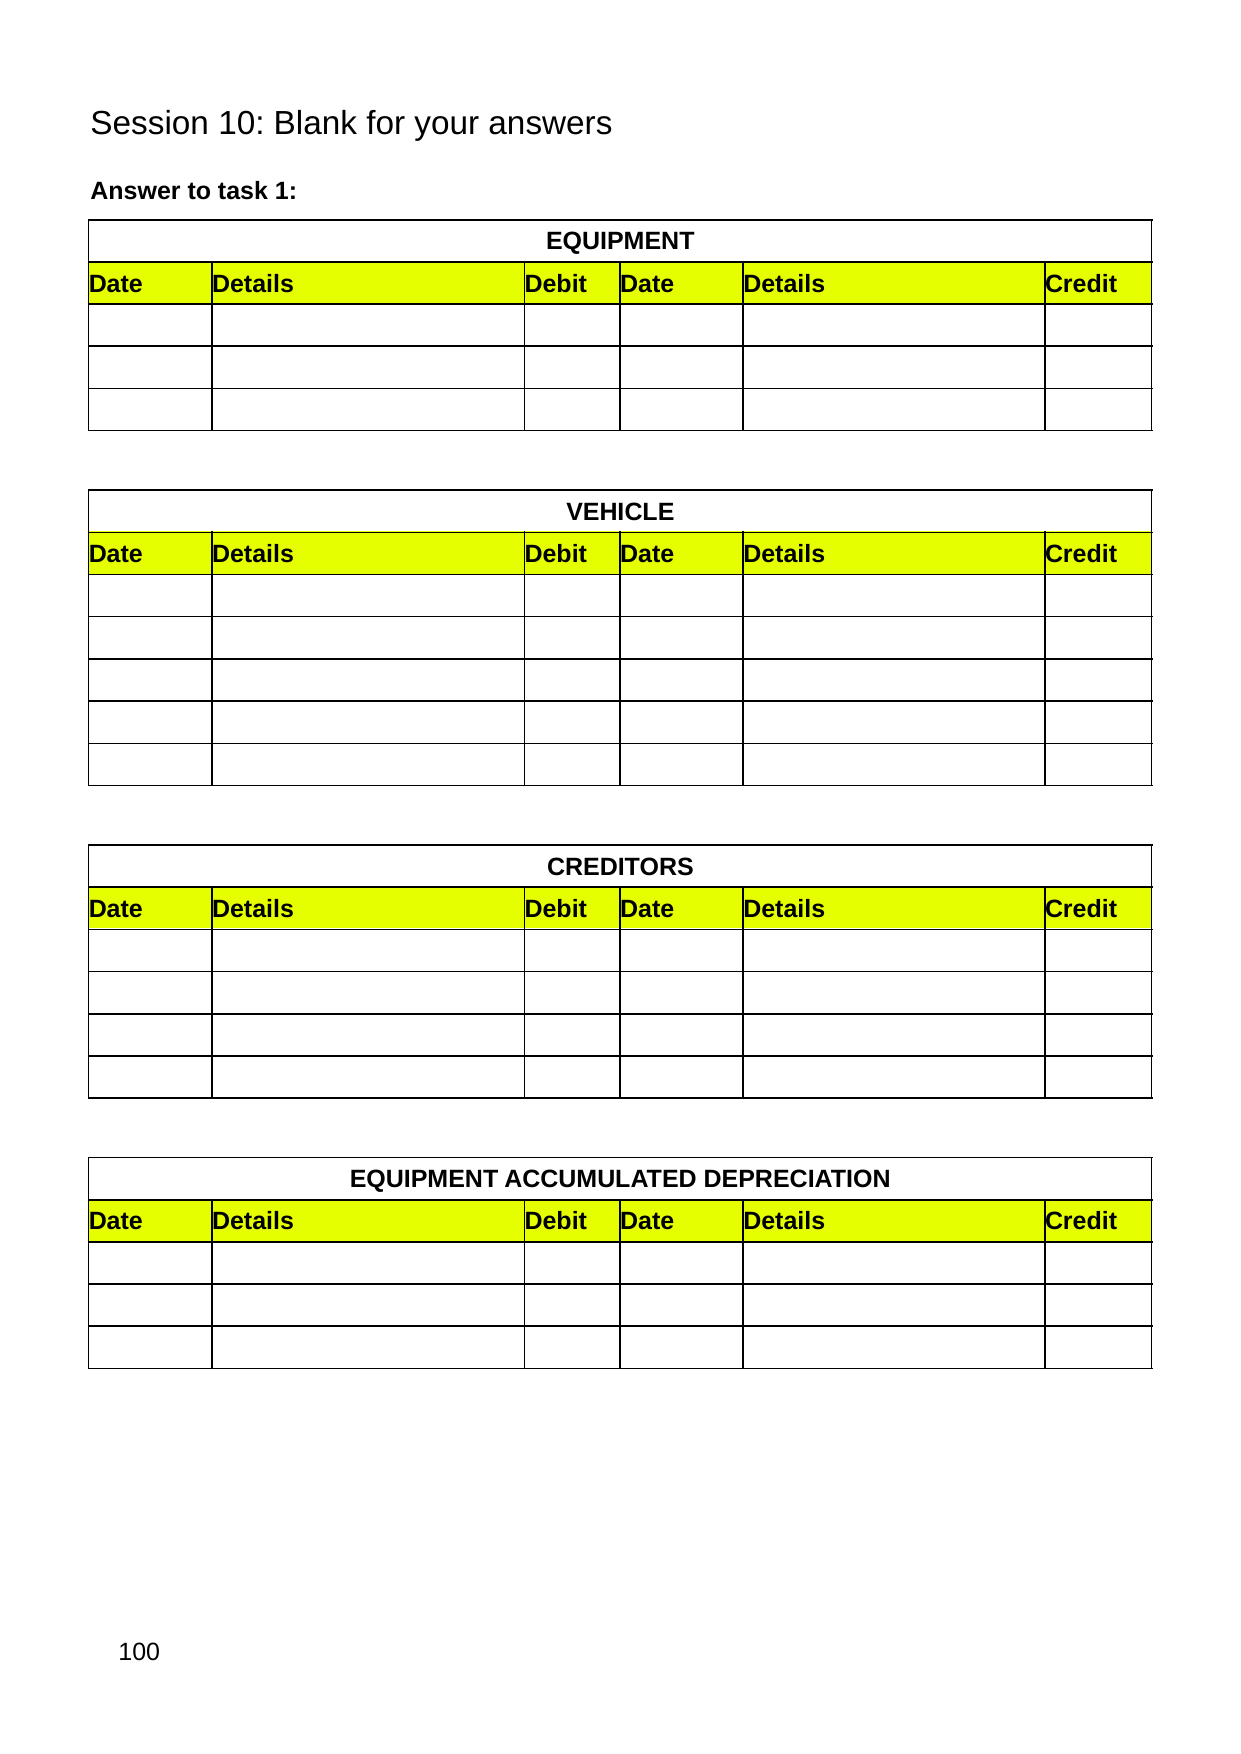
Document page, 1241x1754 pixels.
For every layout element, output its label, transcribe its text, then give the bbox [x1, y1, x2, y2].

table_cell [621, 1015, 742, 1055]
table_cell [89, 389, 211, 430]
table_cell [744, 702, 1044, 742]
table_cell Details [213, 263, 524, 303]
table_cell [525, 1327, 619, 1368]
table_cell [744, 617, 1044, 658]
table_cell [744, 347, 1044, 388]
table_cell Details [744, 263, 1044, 303]
table_cell [1046, 389, 1151, 430]
text Session 10: Blank for your answers [88, 103, 1152, 142]
table_cell [89, 930, 211, 971]
table_cell [744, 1327, 1044, 1368]
table_cell Credit [1046, 888, 1151, 928]
table_cell Details [744, 533, 1044, 574]
table_cell [621, 744, 742, 784]
table_cell [744, 1285, 1044, 1325]
table_cell [213, 347, 524, 388]
table_cell [213, 1285, 524, 1325]
table_cell [1046, 1015, 1151, 1055]
table_cell [213, 1243, 524, 1283]
table_cell [621, 1057, 742, 1097]
table_cell [744, 575, 1044, 616]
table_cell [744, 930, 1044, 971]
table_cell [1046, 702, 1151, 742]
table_cell [213, 389, 524, 430]
table_cell [744, 389, 1044, 430]
table_cell [89, 1285, 211, 1325]
table_header CREDITORS [89, 846, 1151, 886]
table_cell Date [621, 1201, 742, 1241]
table_cell [89, 1327, 211, 1368]
table_cell [213, 1327, 524, 1368]
table_header VEHICLE [89, 491, 1151, 531]
table_cell [1046, 347, 1151, 388]
table_cell [621, 930, 742, 971]
table_cell Date [621, 888, 742, 928]
table_cell [89, 702, 211, 742]
table_cell [213, 660, 524, 700]
table_cell [89, 305, 211, 345]
table_cell [621, 972, 742, 1013]
table_cell [525, 305, 619, 345]
table_cell Details [213, 1201, 524, 1241]
table_cell Details [744, 888, 1044, 928]
table_cell [525, 744, 619, 784]
table_cell [525, 1285, 619, 1325]
table_cell [1046, 575, 1151, 616]
table_cell [525, 702, 619, 742]
table_cell [213, 972, 524, 1013]
table_cell [1046, 1243, 1151, 1283]
table_cell [621, 347, 742, 388]
table_cell [89, 744, 211, 784]
table_cell [213, 930, 524, 971]
table_cell Debit [525, 1201, 619, 1241]
table_cell [525, 347, 619, 388]
table_header EQUIPMENT ACCUMULATED DEPRECIATION [89, 1158, 1151, 1199]
table_cell Credit [1046, 263, 1151, 303]
table_cell [621, 702, 742, 742]
table_cell [621, 575, 742, 616]
table_cell [744, 660, 1044, 700]
table_cell [621, 389, 742, 430]
table_cell [213, 575, 524, 616]
table_cell Debit [525, 263, 619, 303]
table_cell Debit [525, 888, 619, 928]
table_cell [744, 972, 1044, 1013]
table_cell [89, 660, 211, 700]
table_cell [525, 972, 619, 1013]
table_cell Date [621, 533, 742, 574]
table_cell [744, 305, 1044, 345]
table_cell [744, 1057, 1044, 1097]
table_cell [213, 744, 524, 784]
table_cell [621, 1243, 742, 1283]
table_cell [525, 1057, 619, 1097]
table_cell [1046, 744, 1151, 784]
table_cell [621, 617, 742, 658]
table_cell [1046, 617, 1151, 658]
table_cell [89, 972, 211, 1013]
table_cell [744, 1015, 1044, 1055]
table_cell [89, 1243, 211, 1283]
table_cell [89, 575, 211, 616]
table_cell [744, 744, 1044, 784]
table_cell [525, 660, 619, 700]
table_cell [1046, 1327, 1151, 1368]
table_cell Date [89, 263, 211, 303]
table_cell [213, 305, 524, 345]
table_cell Details [213, 888, 524, 928]
table_cell [1046, 1285, 1151, 1325]
table_cell [621, 1327, 742, 1368]
table_cell Date [89, 888, 211, 928]
table_cell [89, 1057, 211, 1097]
table_header EQUIPMENT [89, 221, 1151, 261]
table_cell [213, 702, 524, 742]
table_cell [1046, 972, 1151, 1013]
table_cell Credit [1046, 1201, 1151, 1241]
table_cell [525, 930, 619, 971]
table_cell [89, 347, 211, 388]
table_cell Details [213, 533, 524, 574]
table_cell Credit [1046, 533, 1151, 574]
table_cell Date [89, 1201, 211, 1241]
table_cell [1046, 305, 1151, 345]
text Answer to task 1: [88, 176, 1152, 204]
table_cell [525, 575, 619, 616]
table_cell [89, 1015, 211, 1055]
table_cell [525, 1015, 619, 1055]
table_cell [1046, 1057, 1151, 1097]
table_cell [213, 1015, 524, 1055]
table_cell [89, 617, 211, 658]
table_cell [213, 1057, 524, 1097]
table_cell [525, 389, 619, 430]
table_cell [1046, 660, 1151, 700]
table_cell [744, 1243, 1044, 1283]
table_cell [621, 1285, 742, 1325]
table_cell Date [89, 533, 211, 574]
table_cell [525, 1243, 619, 1283]
table_cell [1046, 930, 1151, 971]
table_cell Date [621, 263, 742, 303]
table_cell [525, 617, 619, 658]
table_cell Details [744, 1201, 1044, 1241]
table_cell [621, 305, 742, 345]
table_cell [213, 617, 524, 658]
table_cell Debit [525, 533, 619, 574]
table_cell [621, 660, 742, 700]
